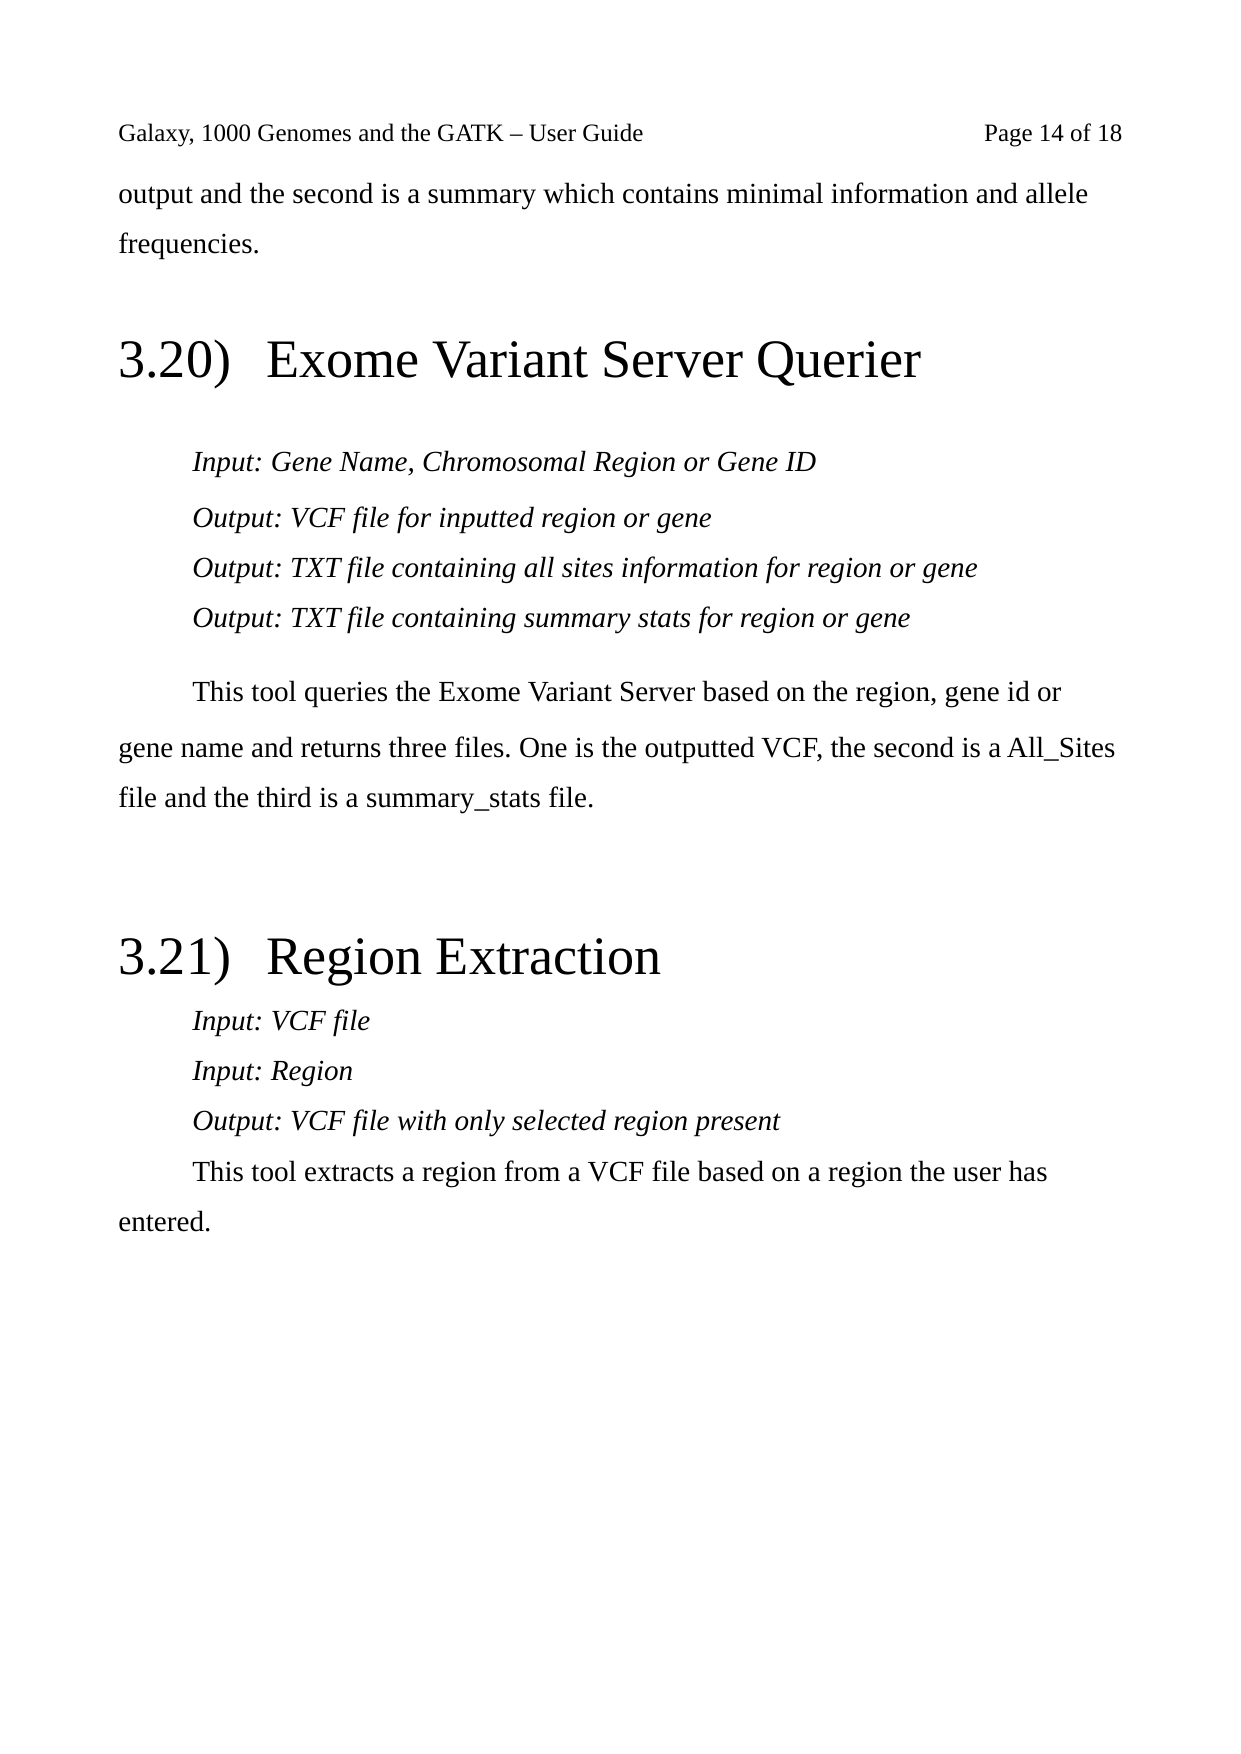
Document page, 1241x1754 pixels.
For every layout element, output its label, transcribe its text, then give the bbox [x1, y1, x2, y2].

text output and the second is a summary which contains minimal information and allele frequencies. [118, 176, 1122, 260]
text 3.20) Exome Variant Server Querier Input: Gene Name, Chromosomal Region or Gene ID Output: VCF file for inputted region or gene Output: TXT file containing all sites information for region or gene Output: TXT file containing summary stats for region or gene [118, 327, 1122, 634]
text 3.21) Region Extraction Input: VCF file Input: Region Output: VCF file with only selected region present This tool extracts a region from a VCF file based on a region the user has entered. [118, 830, 1122, 1590]
text This tool queries the Exome Variant Server based on the region, gene id or gene name and returns three files. One is the outputted VCF, the second is a All_Sites file and the third is a summary_stats file. [118, 651, 1122, 814]
